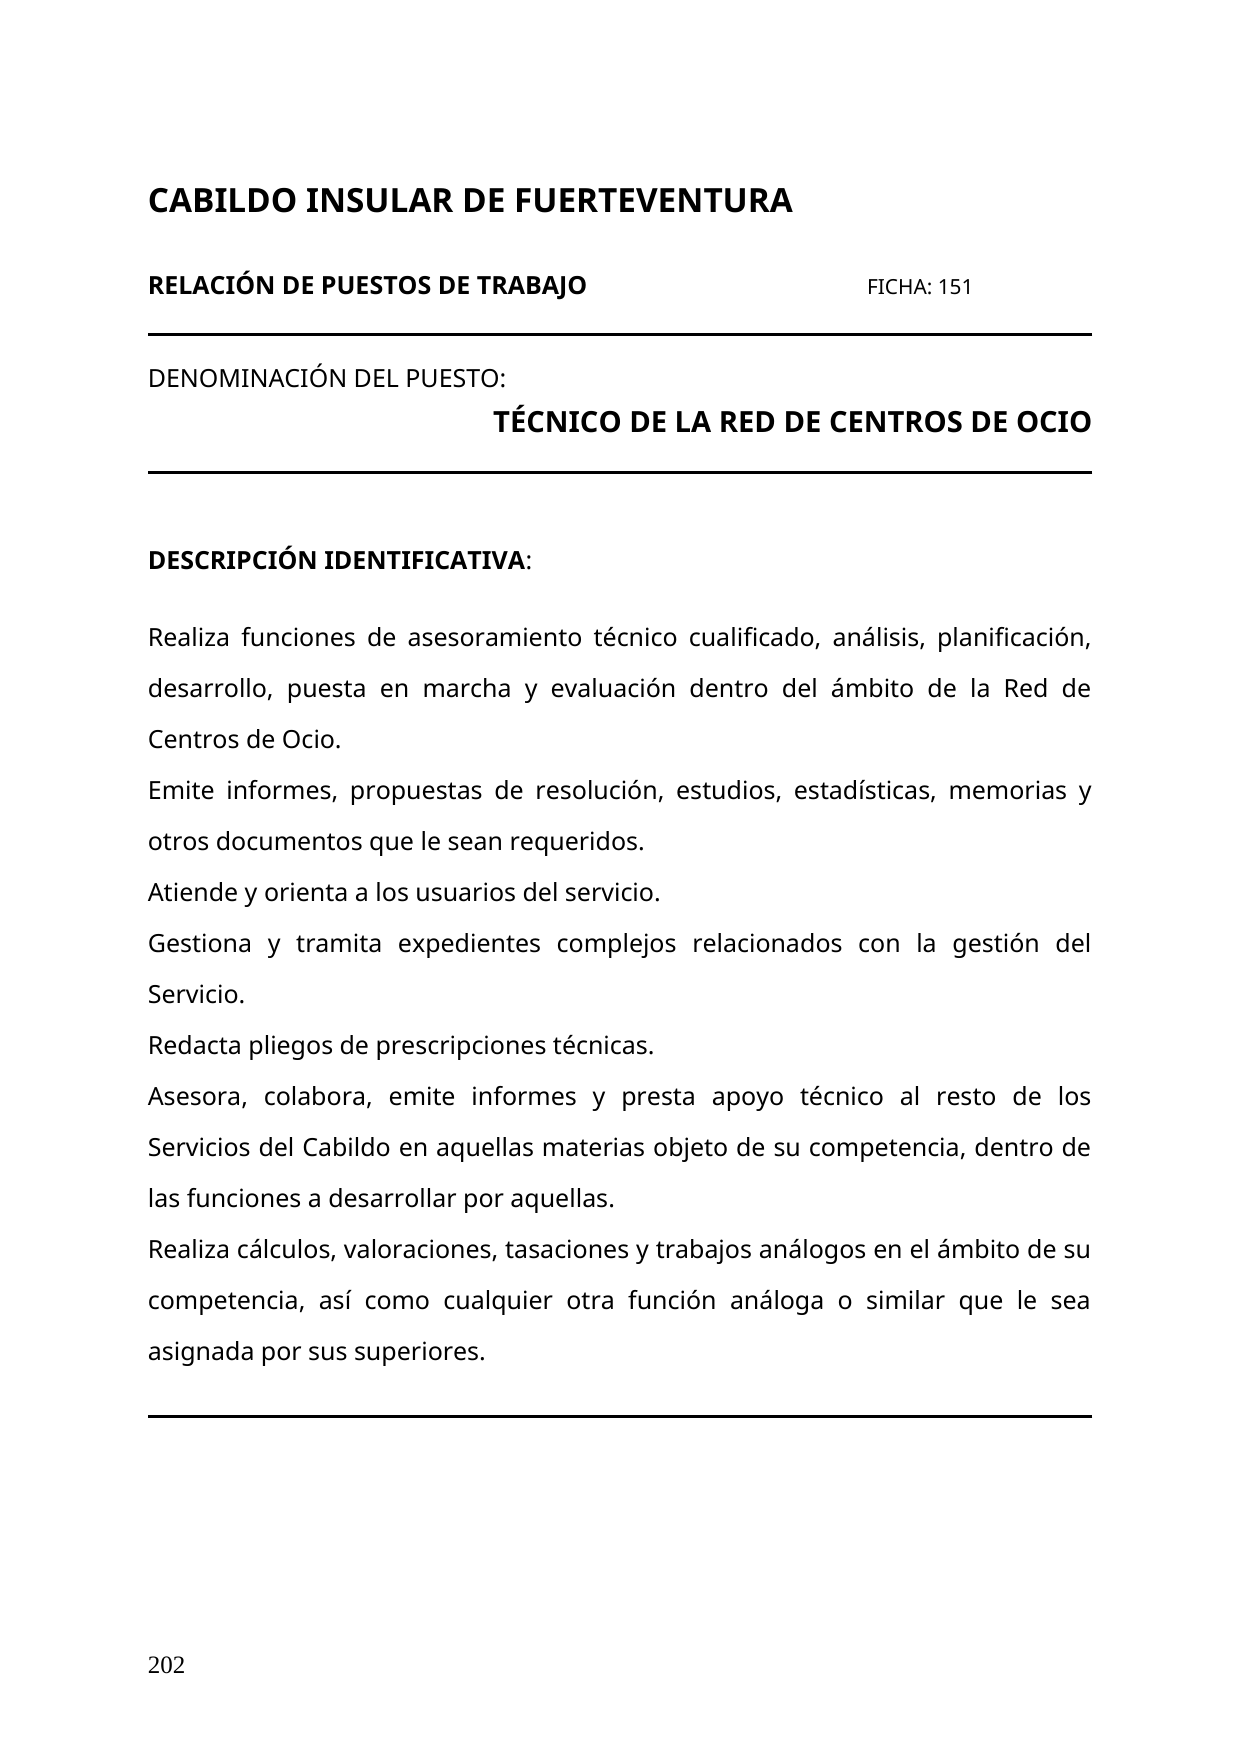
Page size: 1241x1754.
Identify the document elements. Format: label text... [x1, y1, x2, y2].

text RELACIÓN DE PUESTOS DE TRABAJO FICHA: 151 [148, 268, 1092, 302]
text Asesora, colabora, emite informes y presta apoyo técnico al resto de los Servicios del Cabildo en aquellas materias objeto de su competencia, dentro de las funciones a desarrollar por aquellas. [148, 1078, 1092, 1215]
text DESCRIPCIÓN IDENTIFICATIVA: [148, 542, 1092, 577]
text TÉCNICO DE LA RED DE CENTROS DE OCIO [148, 401, 1092, 441]
text DENOMINACIÓN DEL PUESTO: [148, 361, 1092, 395]
text Realiza funciones de asesoramiento técnico cualificado, análisis, planificación, desarrollo, puesta en marcha y evaluación dentro del ámbito de la Red de Centros de Ocio. [148, 619, 1092, 755]
text Emite informes, propuestas de resolución, estudios, estadísticas, memorias y otros documentos que le sean requeridos. [148, 772, 1092, 857]
text Gestiona y tramita expedientes complejos relacionados con la gestión del Servicio. [148, 925, 1092, 1011]
text Redacta pliegos de prescripciones técnicas. [148, 1027, 1092, 1062]
text Atiende y orienta a los usuarios del servicio. [148, 874, 1092, 908]
text CABILDO INSULAR DE FUERTEVENTURA [148, 177, 1092, 223]
text Realiza cálculos, valoraciones, tasaciones y trabajos análogos en el ámbito de su competencia, así como cualquier otra función análoga o similar que le sea asignada por sus superiores. [148, 1232, 1092, 1368]
